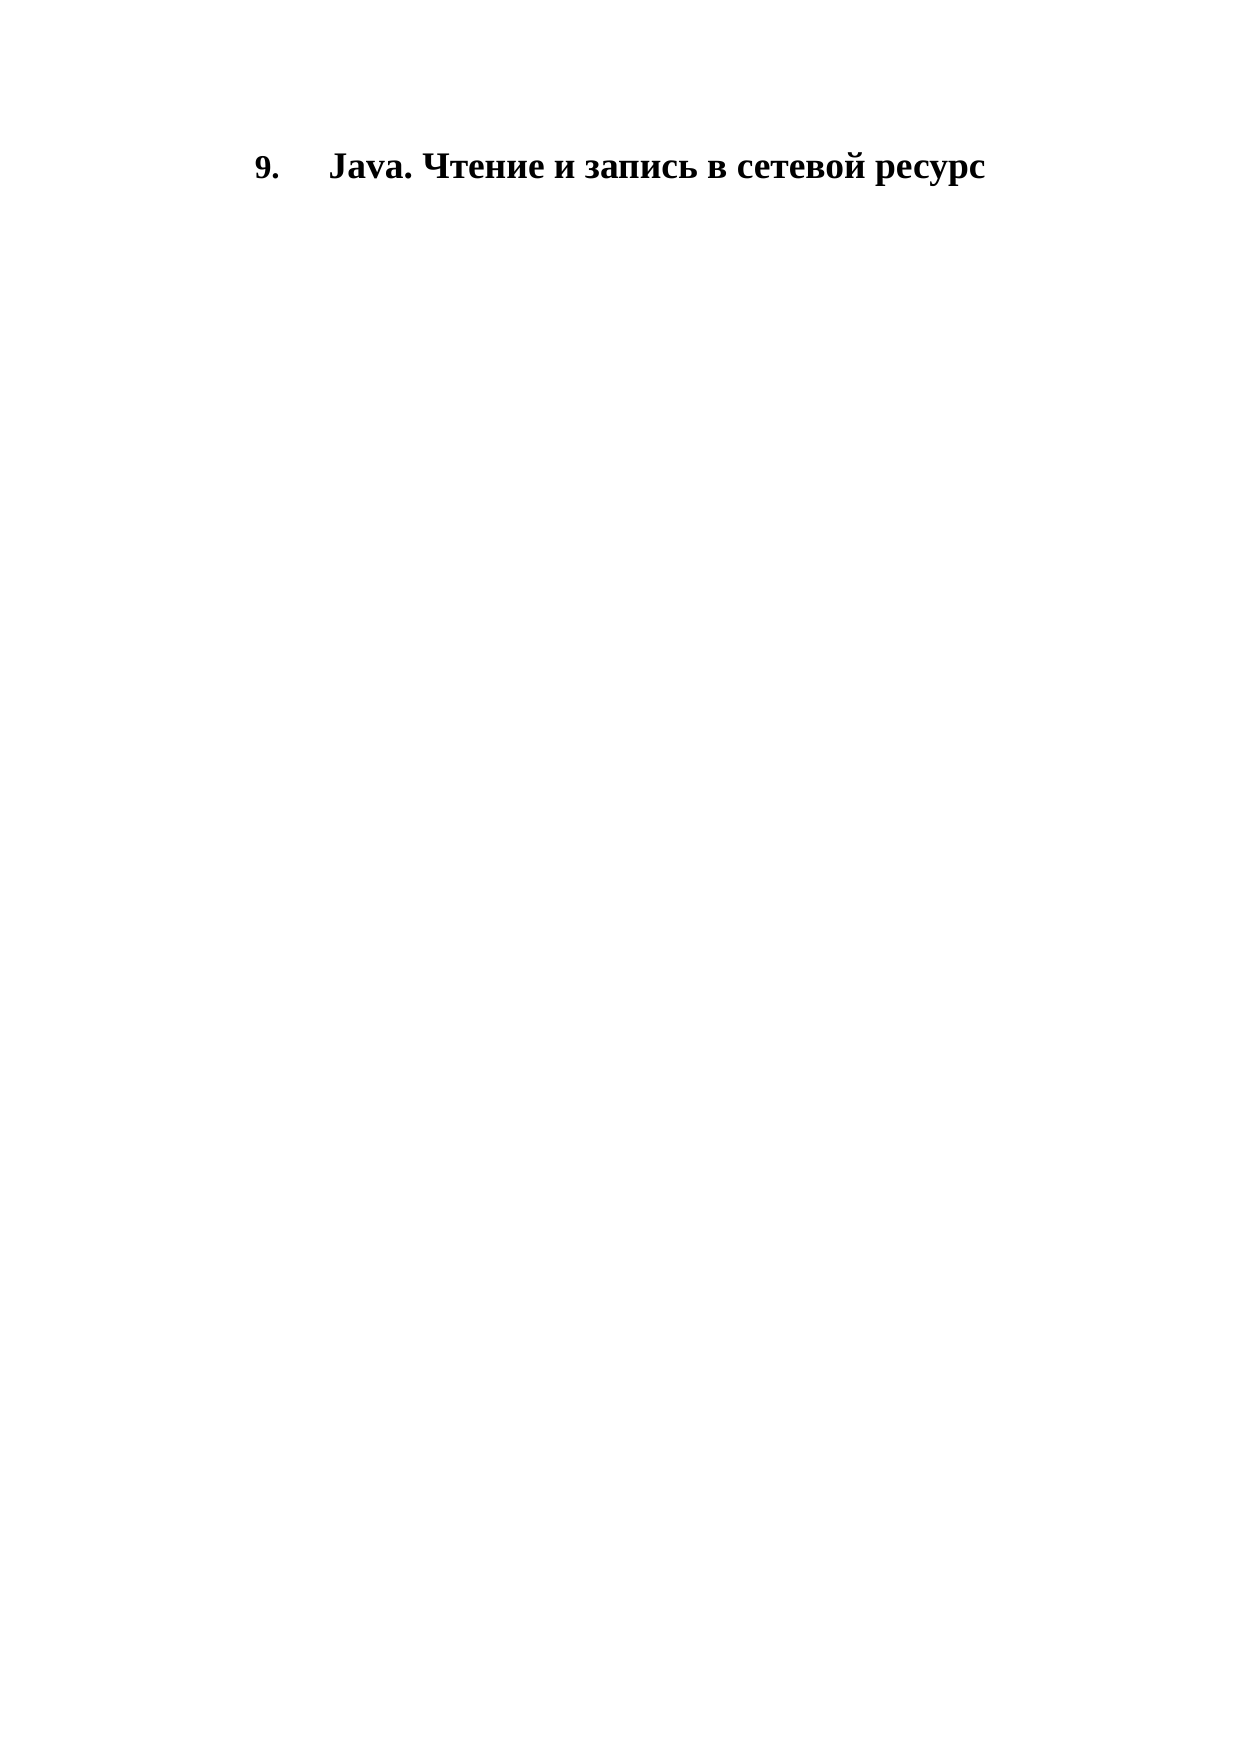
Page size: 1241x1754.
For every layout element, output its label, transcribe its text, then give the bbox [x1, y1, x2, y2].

subtitle Java. Чтение и запись в сетевой ресурс [118, 143, 1122, 186]
